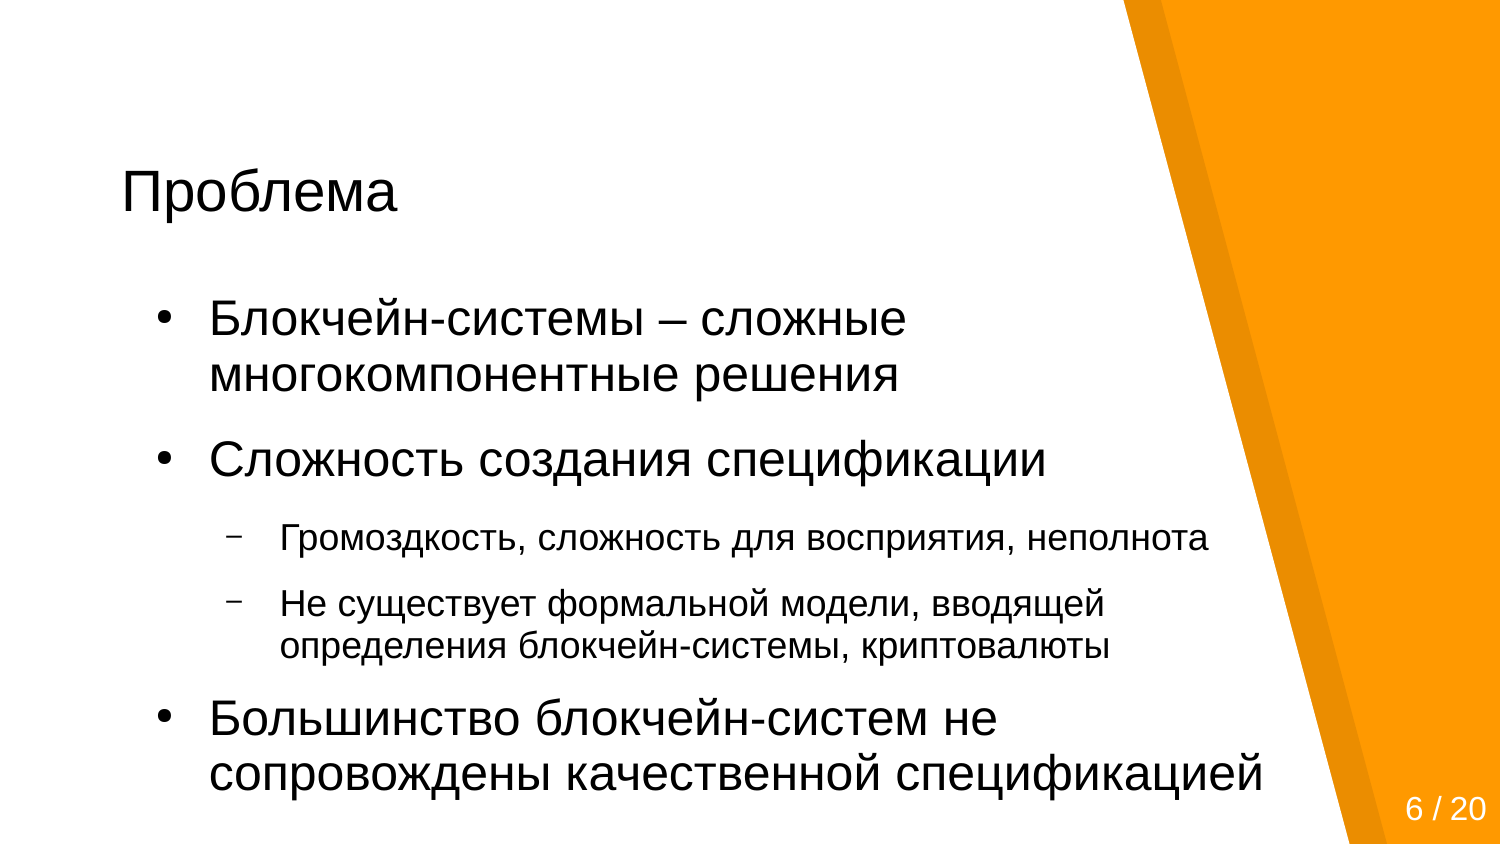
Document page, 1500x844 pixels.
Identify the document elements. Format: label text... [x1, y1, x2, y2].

title Проблема [121, 125, 1134, 256]
list Блокчейн-системы – сложные многокомпонентные решения Сложность создания спецификации Громоздкость, сложность для восприятия, неполнота Не существует формальной модели, вводящей определения блокчейн-системы, криптовалюты Большинство блокчейн-систем не сопровождены качественной спецификацией [137, 290, 1276, 844]
